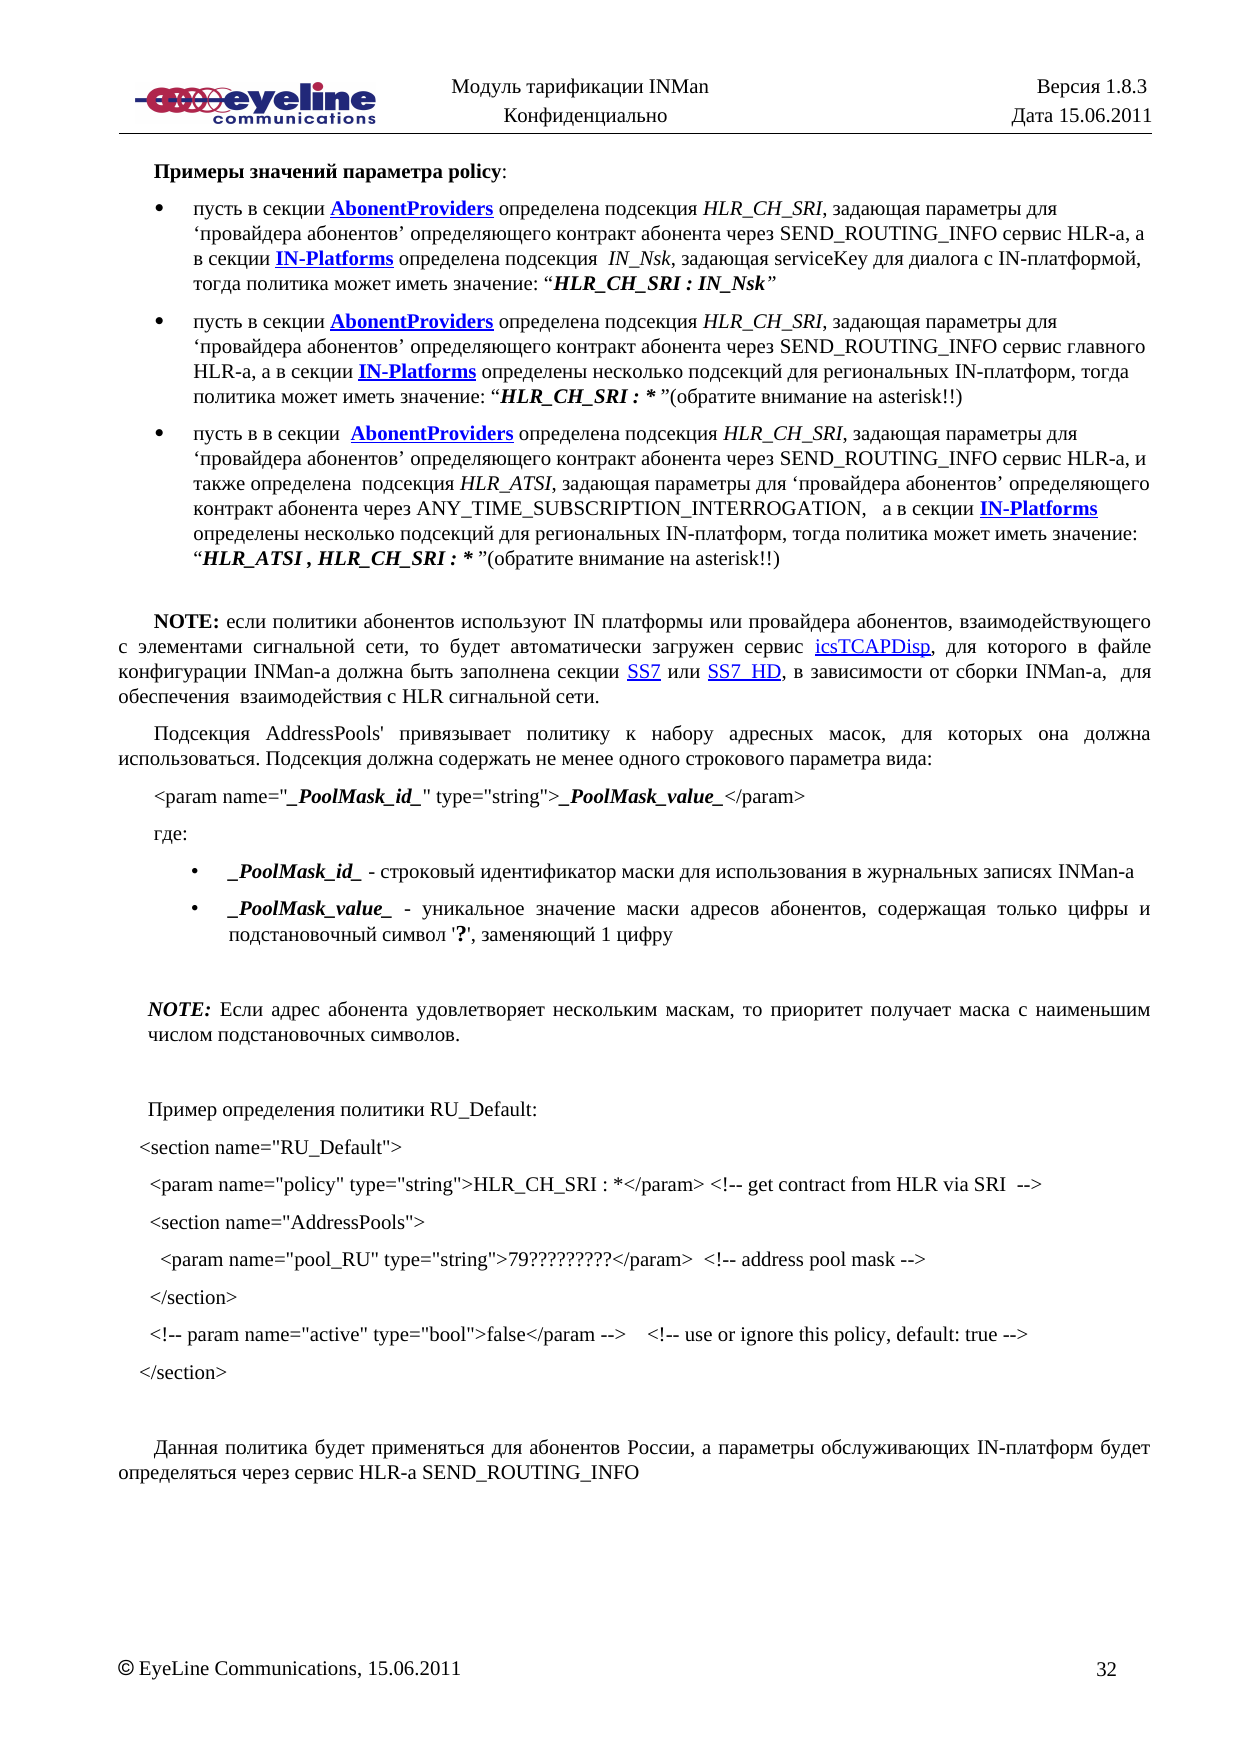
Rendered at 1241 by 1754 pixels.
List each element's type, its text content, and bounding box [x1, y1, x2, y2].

list _PoolMask_id_ - строковый идентификатор маски для использования в журнальных записях INMan-a [191, 858, 1151, 883]
list пусть в в секции AbonentProviders определена подсекция HLR_CH_SRI, задающая параметры для ‘провайдера абонентов’ определяющего контракт абонента через SEND_ROUTING_INFO сервис HLR-a, и также определена подсекция HLR_ATSI, задающая параметры для ‘провайдера абонентов’ определяющего контракт абонента через ANY_TIME_SUBSCRIPTION_INTERROGATION, а в секции IN-Platforms определены несколько подсекций для региональных IN-платформ, тогда политика может иметь значение: “HLR_ATSI , HLR_CH_SRI : * ”(обратите внимание на asterisk!!) [156, 420, 1151, 595]
text <param name="_PoolMask_id_" type="string">_PoolMask_value_</param> [118, 783, 1151, 808]
text NOTE: если политики абонентов используют IN платформы или провайдера абонентов, взаимодействующего с элементами сигнальной сети, то будет автоматически загружен сервис icsTCAPDisp, для которого в файле конфигурации INMan-a должна быть заполнена секции SS7 или SS7_HD, в зависимости от сборки INMan-a, для обеспечения взаимодействия с HLR сигнальной сети. [118, 608, 1151, 708]
text </section> [118, 1359, 1151, 1384]
text <param name="pool_RU" type="string">79?????????</param> <!-- address pool mask --> [118, 1246, 1151, 1271]
list пусть в секции AbonentProviders определена подсекция HLR_CH_SRI, задающая параметры для ‘провайдера абонентов’ определяющего контракт абонента через SEND_ROUTING_INFO сервис главного HLR-a, а в секции IN-Platforms определены несколько подсекций для региональных IN-платформ, тогда политика может иметь значение: “HLR_CH_SRI : * ”(обратите внимание на asterisk!!) [156, 308, 1151, 408]
text <!-- param name="active" type="bool">false</param --> <!-- use or ignore this policy, default: true --> [118, 1321, 1151, 1346]
text <section name="AddressPools"> [118, 1209, 1151, 1234]
text Примеры значений параметра policy: [118, 158, 1151, 183]
text Данная политика будет применяться для абонентов России, а параметры обслуживающих IN-платформ будет определяться через сервис HLR-a SEND_ROUTING_INFO [118, 1434, 1151, 1484]
text где: [118, 820, 1151, 845]
picture [135, 82, 376, 124]
list _PoolMask_value_ - уникальное значение маски адресов абонентов, содержащая только цифры и подстановочный символ '?', заменяющий 1 цифру [191, 895, 1151, 946]
text <section name="RU_Default"> [118, 1134, 1151, 1159]
list пусть в секции AbonentProviders определена подсекция HLR_CH_SRI, задающая параметры для ‘провайдера абонентов’ определяющего контракт абонента через SEND_ROUTING_INFO сервис HLR-a, а в секции IN-Platforms определена подсекция IN_Nsk, задающая serviceKey для диалога с IN-платформой, тогда политика может иметь значение: “HLR_CH_SRI : IN_Nsk” [156, 195, 1151, 295]
text </section> [118, 1284, 1151, 1309]
text NOTE: Если адрес абонента удовлетворяет нескольким маскам, то приоритет получает маска с наименьшим числом подстановочных символов. [148, 996, 1151, 1046]
text Пример определения политики RU_Default: [118, 1096, 1151, 1121]
text <param name="policy" type="string">HLR_CH_SRI : *</param> <!-- get contract from HLR via SRI --> [118, 1171, 1151, 1196]
text Подсекция AddressPools' привязывает политику к набору адресных масок, для которых она должна использоваться. Подсекция должна содержать не менее одного строкового параметра вида: [118, 720, 1151, 770]
